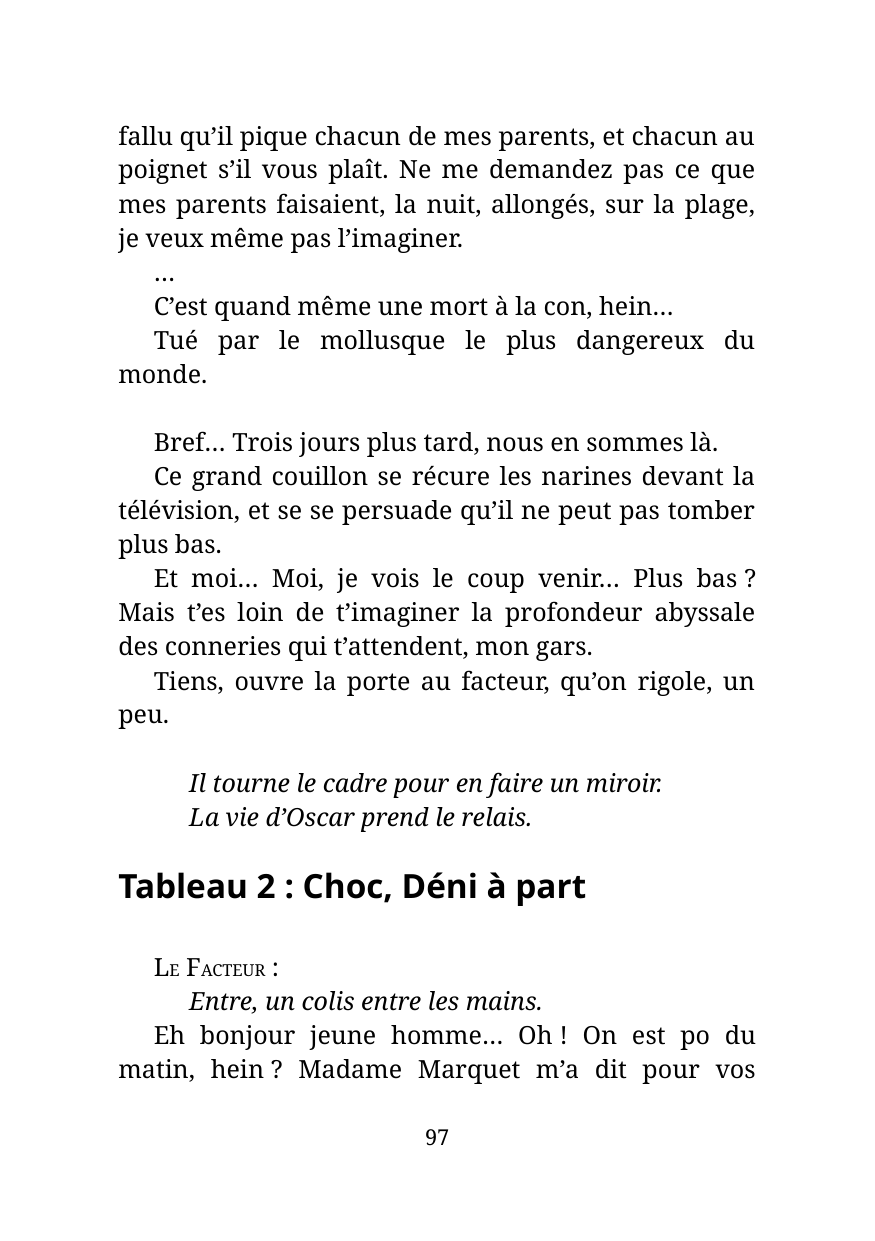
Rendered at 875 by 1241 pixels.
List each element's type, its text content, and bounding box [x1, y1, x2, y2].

text fallu qu’il pique chacun de mes parents, et chacun au poignet s’il vous plaît. Ne me demandez pas ce que mes parents faisaient, la nuit, allongés, sur la plage, je veux même pas l’imaginer. [118, 118, 756, 254]
text … [118, 254, 756, 288]
text Tué par le mollusque le plus dangereux du monde. [118, 322, 756, 391]
text Le Facteur : [118, 949, 756, 984]
text C’est quand même une mort à la con, hein… [118, 288, 756, 322]
text Il tourne le cadre pour en faire un miroir. [118, 765, 756, 799]
text Eh bonjour jeune homme… Oh ! On est po du matin, hein ? Madame Marquet m’a dit pour vos [118, 1018, 756, 1086]
text Tiens, ouvre la porte au facteur, qu’on rigole, un peu. [118, 663, 756, 731]
text Entre, un colis entre les mains. [118, 984, 756, 1018]
subtitle Tableau 2 : Choc, Déni à part [118, 863, 756, 908]
text La vie d’Oscar prend le relais. [118, 799, 756, 833]
text Bref… Trois jours plus tard, nous en sommes là. [118, 425, 756, 459]
text Ce grand couillon se récure les narines devant la télévision, et se se persuade qu’il ne peut pas tomber plus bas. [118, 459, 756, 561]
text Et moi… Moi, je vois le coup venir… Plus bas ? Mais t’es loin de t’imaginer la profondeur abyssale des conneries qui t’attendent, mon gars. [118, 561, 756, 663]
